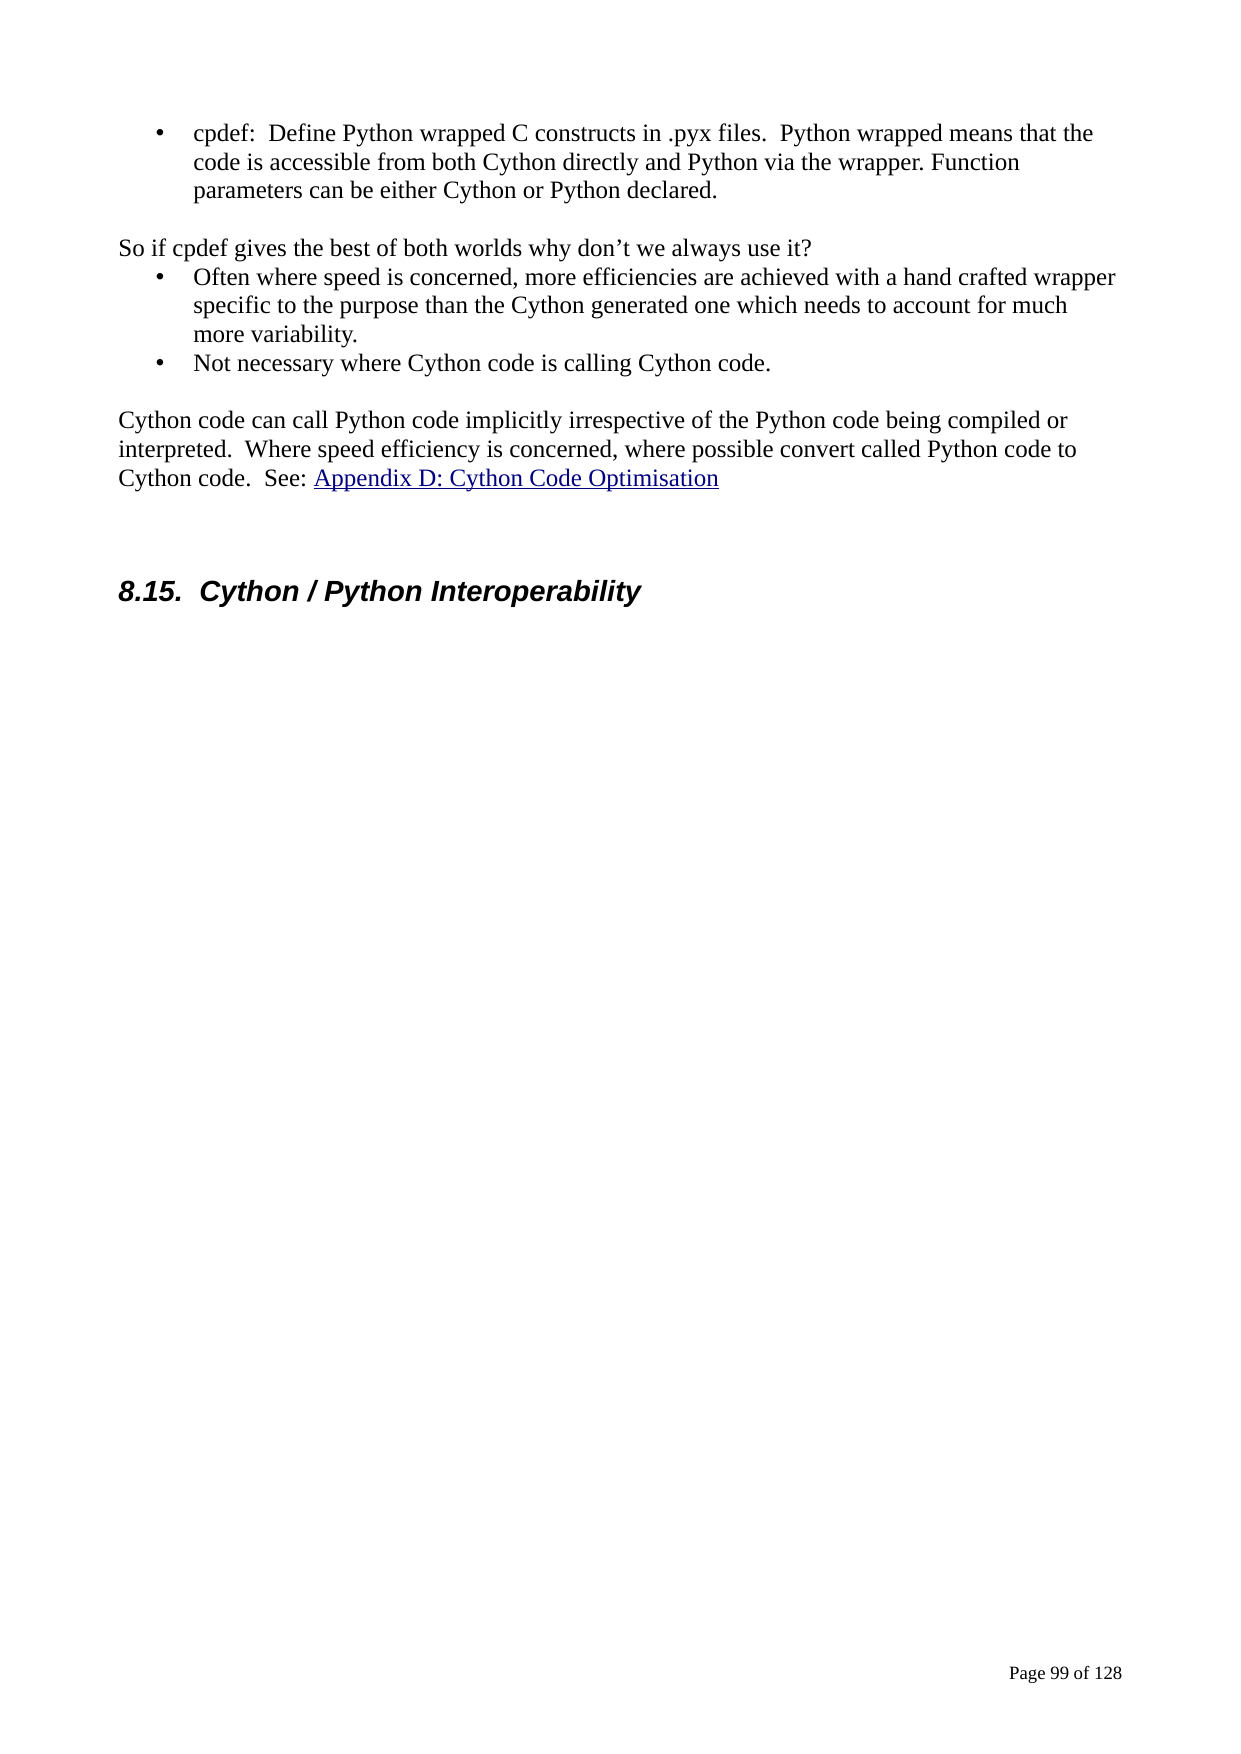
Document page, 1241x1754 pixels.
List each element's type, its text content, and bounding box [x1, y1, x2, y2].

subtitle Cython / Python Interoperability [118, 574, 1122, 608]
list cpdef: Define Python wrapped C constructs in .pyx files. Python wrapped means that the code is accessible from both Cython directly and Python via the wrapper. Function parameters can be either Cython or Python declared. [156, 118, 1122, 204]
text So if cpdef gives the best of both worlds why don’t we always use it? [118, 233, 1122, 262]
list Not necessary where Cython code is calling Cython code. [156, 348, 1122, 377]
list Often where speed is concerned, more efficiencies are achieved with a hand crafted wrapper specific to the purpose than the Cython generated one which needs to account for much more variability. [156, 262, 1122, 348]
text Cython code can call Python code implicitly irrespective of the Python code being compiled or interpreted. Where speed efficiency is concerned, where possible convert called Python code to Cython code. See: Appendix D: Cython Code Optimisation [118, 406, 1122, 492]
